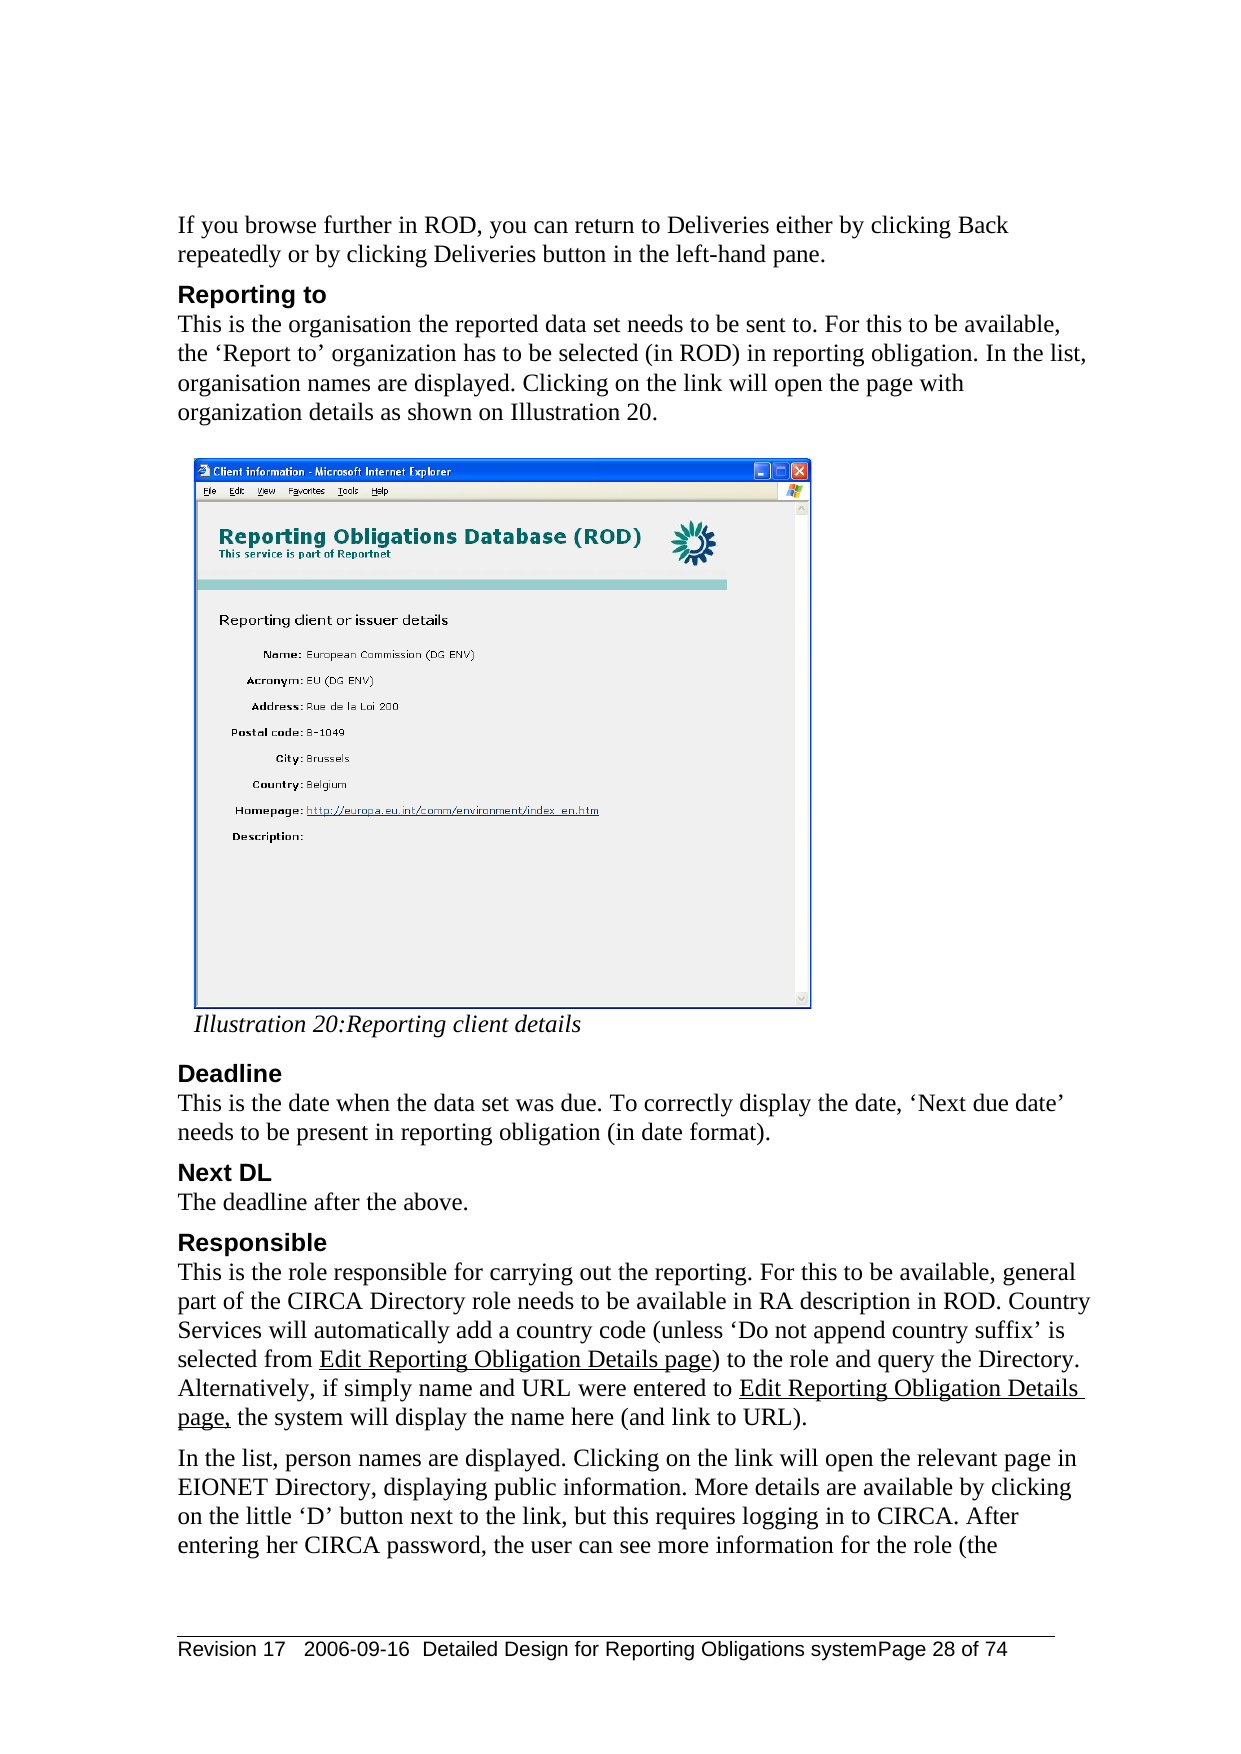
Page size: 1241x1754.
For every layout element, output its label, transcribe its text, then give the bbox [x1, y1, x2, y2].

text Illustration 20:Reporting client details [194, 1009, 811, 1038]
subtitle Responsible [177, 1227, 1092, 1257]
text If you browse further in ROD, you can return to Deliveries either by clicking Back repeatedly or by clicking Deliveries button in the left-hand pane. [177, 210, 1092, 268]
subtitle Deadline [177, 1059, 1092, 1088]
text The deadline after the above. [177, 1187, 1092, 1216]
text In the list, person names are displayed. Clicking on the link will open the relevant page in EIONET Directory, displaying public information. More details are available by clicking on the little ‘D’ button next to the link, but this requires logging in to CIRCA. After entering her CIRCA password, the user can see more information for the role (the [177, 1443, 1092, 1559]
text This is the organisation the reported data set needs to be sent to. For this to be available, the ‘Report to’ organization has to be selected (in ROD) in reporting obligation. In the list, organisation names are displayed. Clicking on the link will open the page with organization details as shown on Illustration 20. [177, 309, 1092, 426]
subtitle Reporting to [177, 280, 1092, 309]
text This is the role responsible for carrying out the reporting. For this to be available, general part of the CIRCA Directory role needs to be available in RA description in ROD. Country Services will automatically add a country code (unless ‘Do not append country suffix’ is selected from Edit Reporting Obligation Details page) to the role and query the Directory. Alternatively, if simply name and URL were entered to Edit Reporting Obligation Details page, the system will display the name here (and link to URL). [177, 1257, 1092, 1431]
picture [193, 458, 812, 1009]
subtitle Next DL [177, 1158, 1092, 1187]
text This is the date when the data set was due. To correctly display the date, ‘Next due date’ needs to be present in reporting obligation (in date format). [177, 1088, 1092, 1146]
